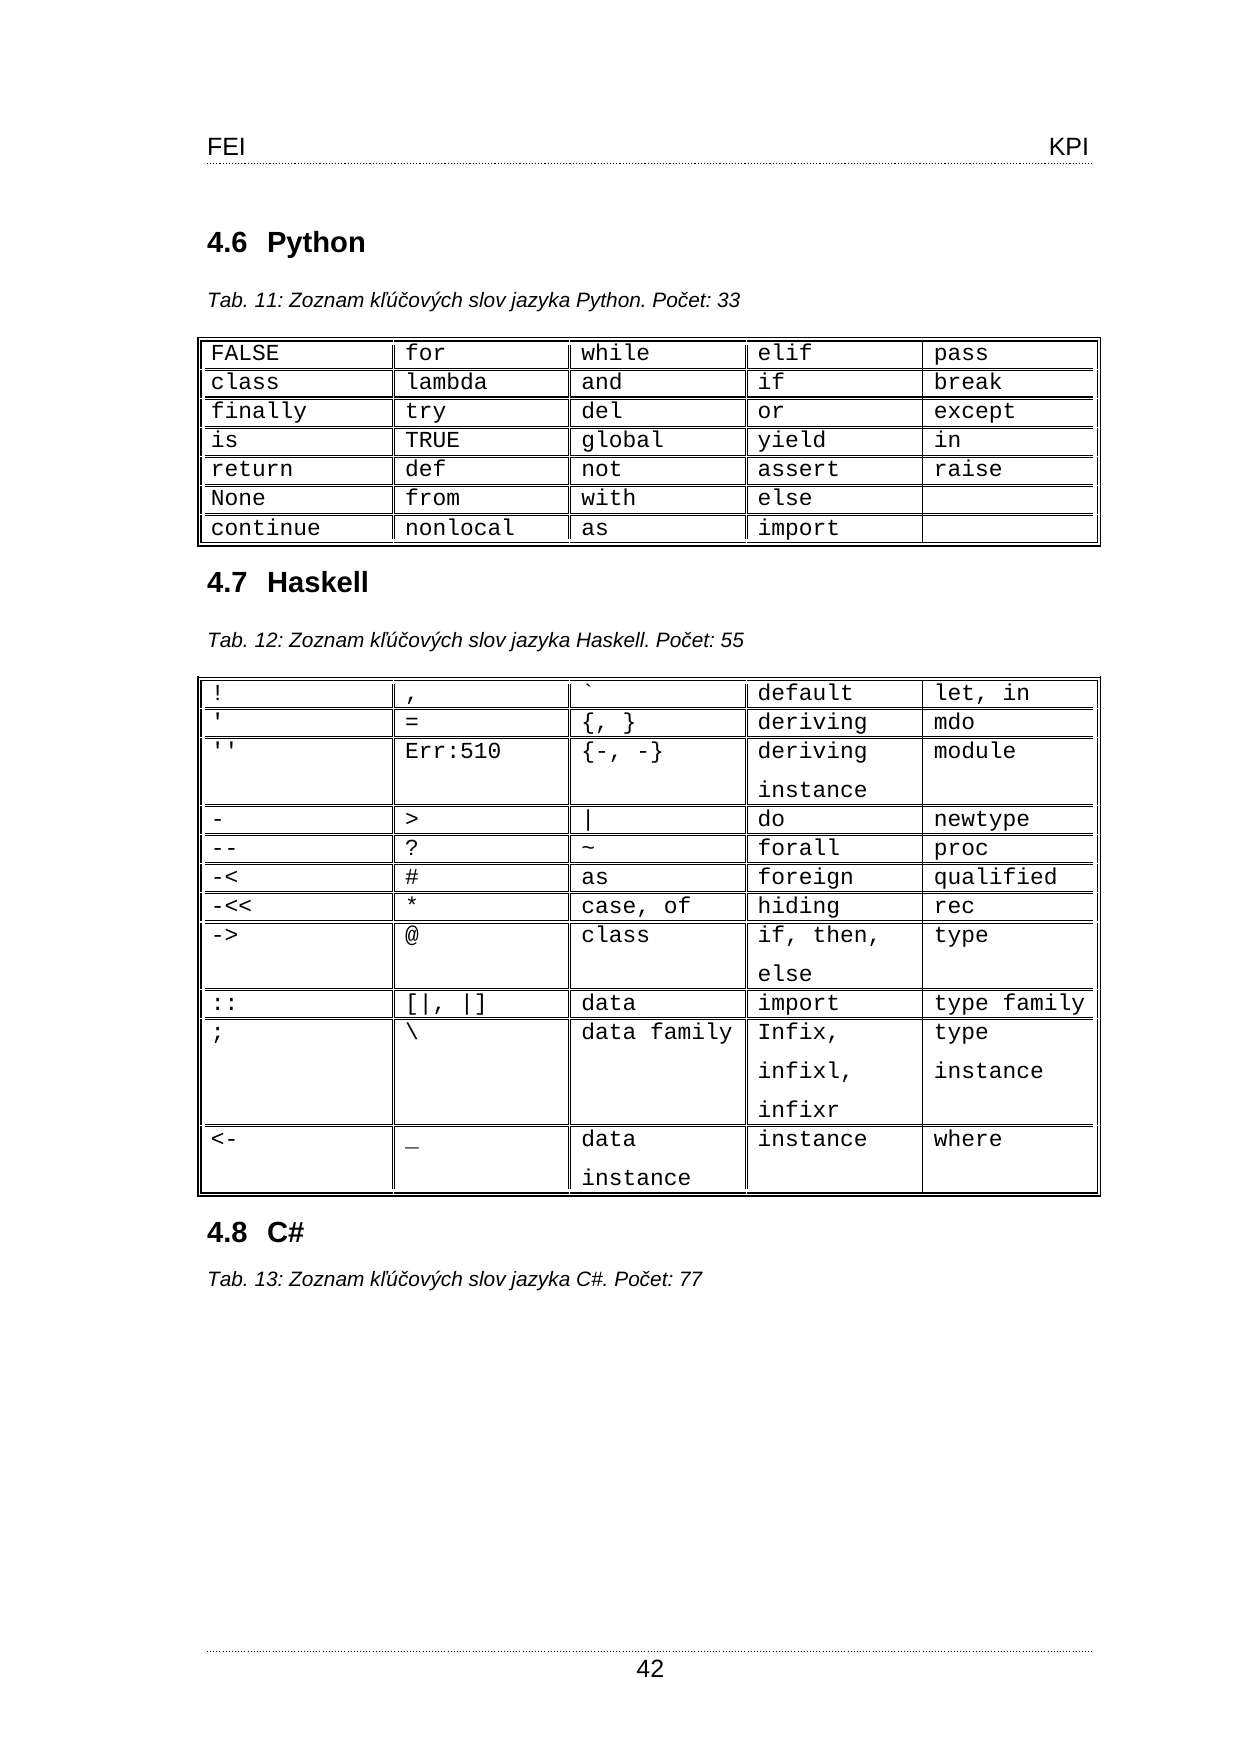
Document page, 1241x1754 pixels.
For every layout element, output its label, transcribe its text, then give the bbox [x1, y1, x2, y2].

table_cell do [748, 807, 922, 833]
table_header for [394, 338, 570, 367]
table_header default [746, 681, 922, 707]
table_cell import [746, 516, 922, 542]
table_cell # [395, 865, 568, 891]
table_cell data instance [570, 1127, 746, 1192]
table_cell class [571, 924, 745, 988]
table_cell as [571, 865, 745, 891]
table_cell proc [923, 833, 1099, 862]
table_cell type family [923, 988, 1099, 1017]
table_cell raise [923, 455, 1097, 484]
table_cell if [748, 371, 922, 396]
table_cell nonlocal [394, 513, 570, 542]
table_cell except [923, 396, 1097, 426]
table_cell if, then, else [748, 924, 922, 988]
table_cell -< [199, 862, 393, 891]
table_cell continue [202, 513, 393, 542]
table_cell [|, |] [395, 991, 568, 1017]
table_cell class [202, 368, 392, 396]
table_cell lambda [395, 371, 568, 396]
table_cell qualified [923, 862, 1099, 891]
table_cell assert [748, 458, 922, 484]
table_cell import [748, 991, 922, 1017]
table_cell None [202, 484, 392, 513]
table_cell yield [748, 429, 922, 454]
table_cell del [571, 400, 745, 426]
table_cell '' [199, 736, 393, 804]
table_cell and [571, 371, 745, 396]
table_cell global [571, 429, 745, 454]
table_cell in [923, 426, 1097, 454]
table_cell * [395, 894, 568, 920]
table_cell deriving [748, 710, 922, 736]
table_cell with [571, 487, 745, 513]
table_cell > [395, 807, 568, 833]
table_cell else [748, 487, 922, 513]
table_cell @ [395, 924, 568, 988]
text Tab. 13: Zoznam kľúčových slov jazyka C#. Počet: 77 [207, 1266, 1092, 1290]
table_cell newtype [923, 804, 1099, 833]
table_cell type [923, 920, 1099, 988]
table_cell <- [199, 1124, 393, 1192]
table_cell -<< [199, 891, 393, 920]
table_header let, in [923, 681, 1097, 707]
table_header elif [746, 341, 922, 367]
table_header while [570, 342, 746, 367]
table_cell deriving instance [748, 739, 922, 804]
table_cell or [748, 400, 922, 426]
text Tab. 12: Zoznam kľúčových slov jazyka Haskell. Počet: 55 [207, 628, 1092, 652]
table_cell [923, 484, 1097, 513]
table_cell foreign [748, 865, 922, 891]
table_cell is [202, 426, 392, 454]
table_cell - [199, 804, 393, 833]
table_cell TRUE [395, 429, 568, 454]
list Python [207, 226, 1092, 259]
table_cell | [571, 807, 745, 833]
table_cell ' [199, 707, 393, 736]
table_header FALSE [202, 342, 393, 367]
table_cell forall [748, 836, 922, 862]
text Tab. 11: Zoznam kľúčových slov jazyka Python. Počet: 33 [207, 288, 1092, 312]
table_cell Err:510 [395, 739, 568, 804]
list Haskell [207, 565, 1092, 599]
table_cell -- [199, 833, 393, 862]
table_cell data family [571, 1020, 745, 1124]
table_cell data [571, 991, 745, 1017]
table_cell mdo [923, 707, 1099, 736]
table_header ! [202, 681, 393, 707]
table_cell rec [923, 891, 1099, 920]
table_cell ? [395, 836, 568, 862]
table_cell not [571, 458, 745, 484]
table_cell = [395, 710, 568, 736]
table_cell module [923, 736, 1099, 804]
table_cell break [923, 368, 1097, 396]
table_header pass [923, 342, 1097, 367]
table_cell [923, 513, 1097, 542]
list C# [207, 1215, 1092, 1249]
table_cell instance [746, 1127, 922, 1192]
table_cell -> [199, 920, 393, 988]
table_header , [394, 678, 570, 707]
table_cell finally [202, 396, 392, 426]
table_cell _ [394, 1124, 570, 1192]
table_cell def [395, 458, 568, 484]
table_cell as [570, 516, 746, 542]
table_cell :: [199, 988, 393, 1017]
table_cell case, of [571, 894, 745, 920]
table_cell hiding [748, 894, 922, 920]
table_cell \ [395, 1020, 568, 1124]
table_cell ~ [571, 836, 745, 862]
table_cell where [923, 1124, 1099, 1192]
table_cell {, } [571, 710, 745, 736]
table_header ` [570, 681, 746, 707]
table_cell from [395, 487, 568, 513]
table_cell type instance [923, 1017, 1099, 1124]
table_cell Infix, infixl, infixr [748, 1020, 922, 1124]
table_cell {-, -} [571, 739, 745, 804]
table_cell return [202, 455, 392, 484]
table_cell ; [199, 1017, 393, 1124]
table_cell try [395, 400, 568, 426]
